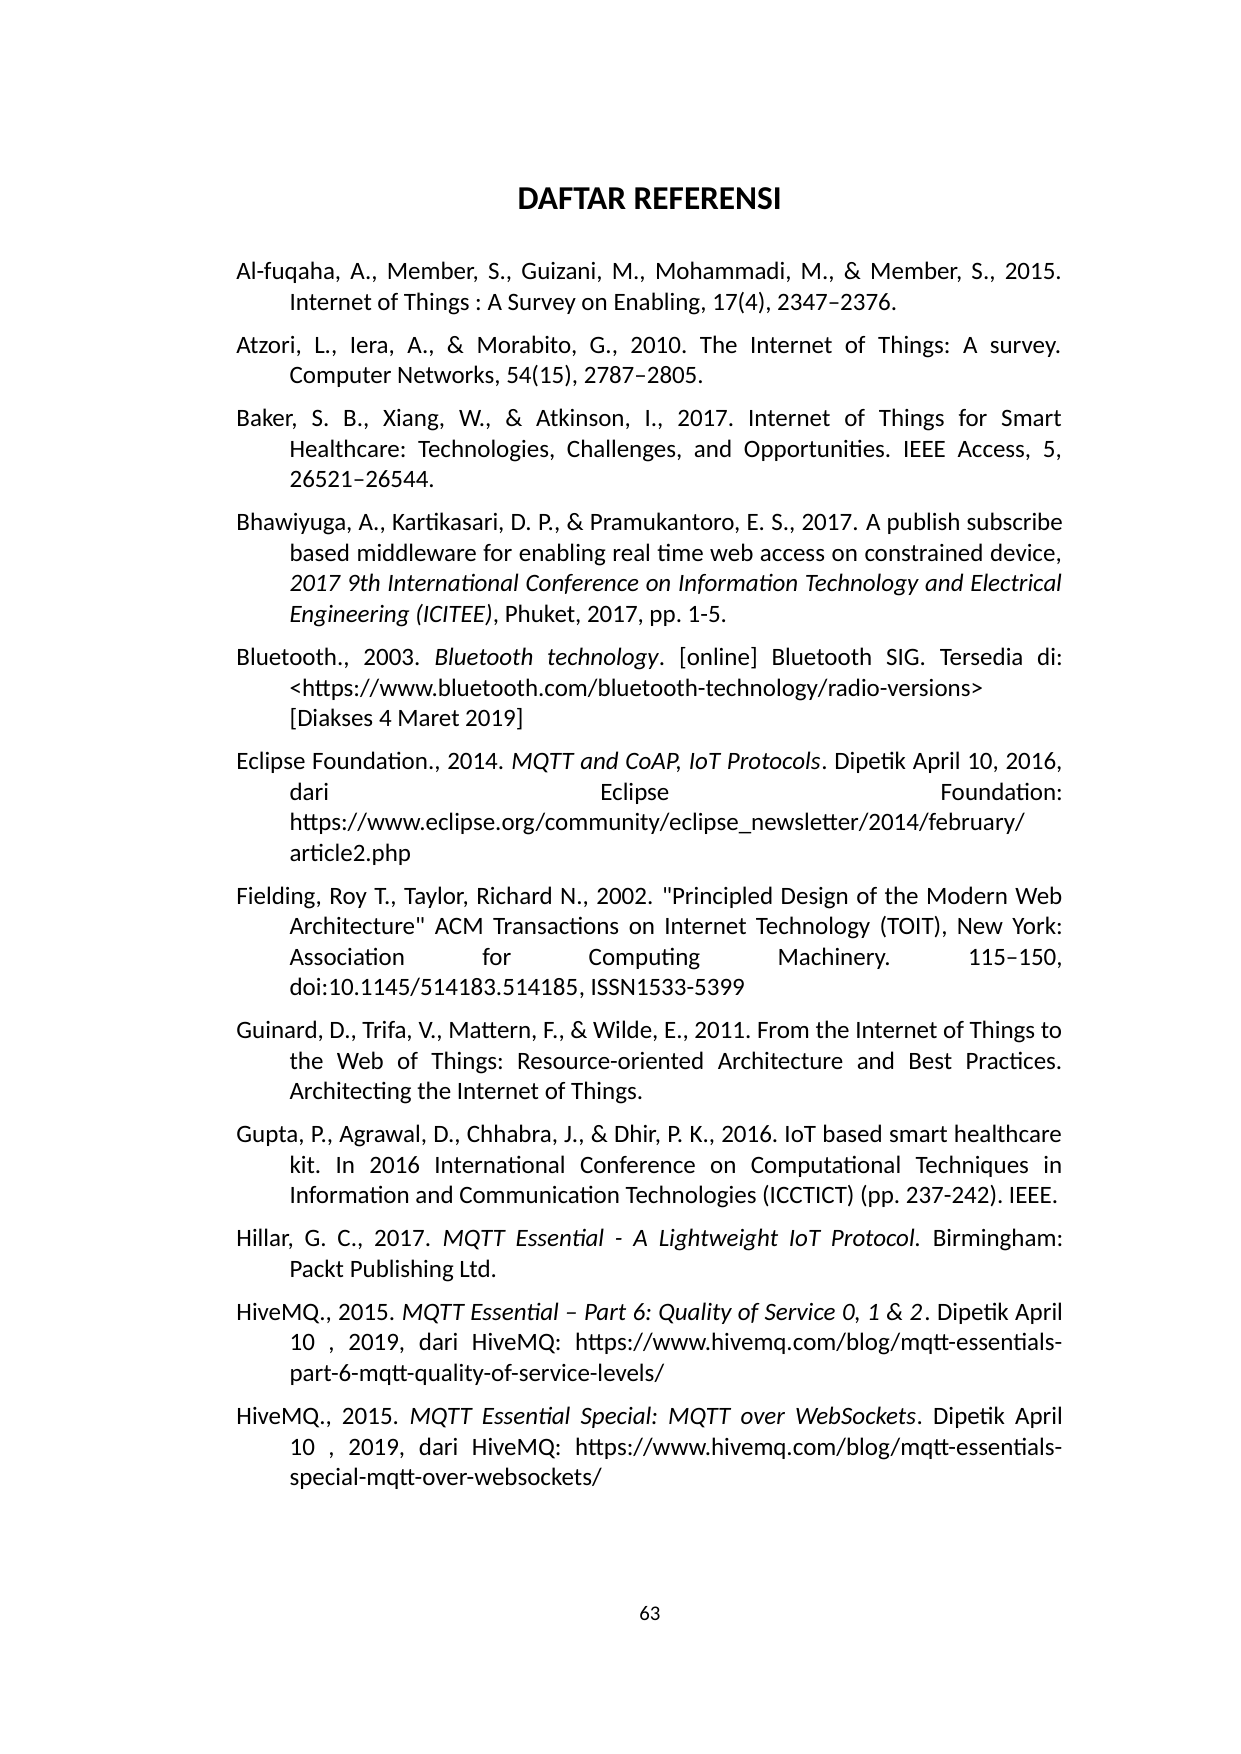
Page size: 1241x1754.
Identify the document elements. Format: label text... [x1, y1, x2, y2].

text Bluetooth., 2003. Bluetooth technology. [online] Bluetooth SIG. Tersedia di: <https://www.bluetooth.com/bluetooth-technology/radio-versions> [Diakses 4 Maret 2019] [236, 641, 1063, 733]
text Bhawiyuga, A., Kartikasari, D. P., & Pramukantoro, E. S., 2017. A publish subscribe based middleware for enabling real time web access on constrained device, 2017 9th International Conference on Information Technology and Electrical Engineering (ICITEE), Phuket, 2017, pp. 1-5. [236, 507, 1063, 629]
text Gupta, P., Agrawal, D., Chhabra, J., & Dhir, P. K., 2016. IoT based smart healthcare kit. In 2016 International Conference on Computational Techniques in Information and Communication Technologies (ICCTICT) (pp. 237-242). IEEE. [236, 1118, 1063, 1210]
text Atzori, L., Iera, A., & Morabito, G., 2010. The Internet of Things: A survey. Computer Networks, 54(15), 2787–2805. [236, 329, 1063, 390]
text Al-fuqaha, A., Member, S., Guizani, M., Mohammadi, M., & Member, S., 2015. Internet of Things : A Survey on Enabling, 17(4), 2347–2376. [236, 255, 1063, 316]
text Hillar, G. C., 2017. MQTT Essential - A Lightweight IoT Protocol. Birmingham: Packt Publishing Ltd. [236, 1222, 1063, 1283]
text HiveMQ., 2015. MQTT Essential – Part 6: Quality of Service 0, 1 & 2. Dipetik April 10 , 2019, dari HiveMQ: https://www.hivemq.com/blog/mqtt-essentials-part-6-mqtt-quality-of-service-levels/ [236, 1296, 1063, 1388]
text Fielding, Roy T., Taylor, Richard N., 2002. "Principled Design of the Modern Web Architecture" ACM Transactions on Internet Technology (TOIT), New York: Association for Computing Machinery. 115–150, doi:10.1145/514183.514185, ISSN1533-5399 [236, 880, 1063, 1002]
text Baker, S. B., Xiang, W., & Atkinson, I., 2017. Internet of Things for Smart Healthcare: Technologies, Challenges, and Opportunities. IEEE Access, 5, 26521–26544. [236, 402, 1063, 494]
text Guinard, D., Trifa, V., Mattern, F., & Wilde, E., 2011. From the Internet of Things to the Web of Things: Resource-oriented Architecture and Best Practices. Architecting the Internet of Things. [236, 1014, 1063, 1106]
subtitle DAFTAR REFERENSI [236, 177, 1063, 218]
text HiveMQ., 2015. MQTT Essential Special: MQTT over WebSockets. Dipetik April 10 , 2019, dari HiveMQ: https://www.hivemq.com/blog/mqtt-essentials-special-mqtt-over-websockets/ [236, 1400, 1063, 1492]
text Eclipse Foundation., 2014. MQTT and CoAP, IoT Protocols. Dipetik April 10, 2016, dari Eclipse Foundation: https://www.eclipse.org/community/eclipse_newsletter/2014/february/article2.php [236, 745, 1063, 867]
